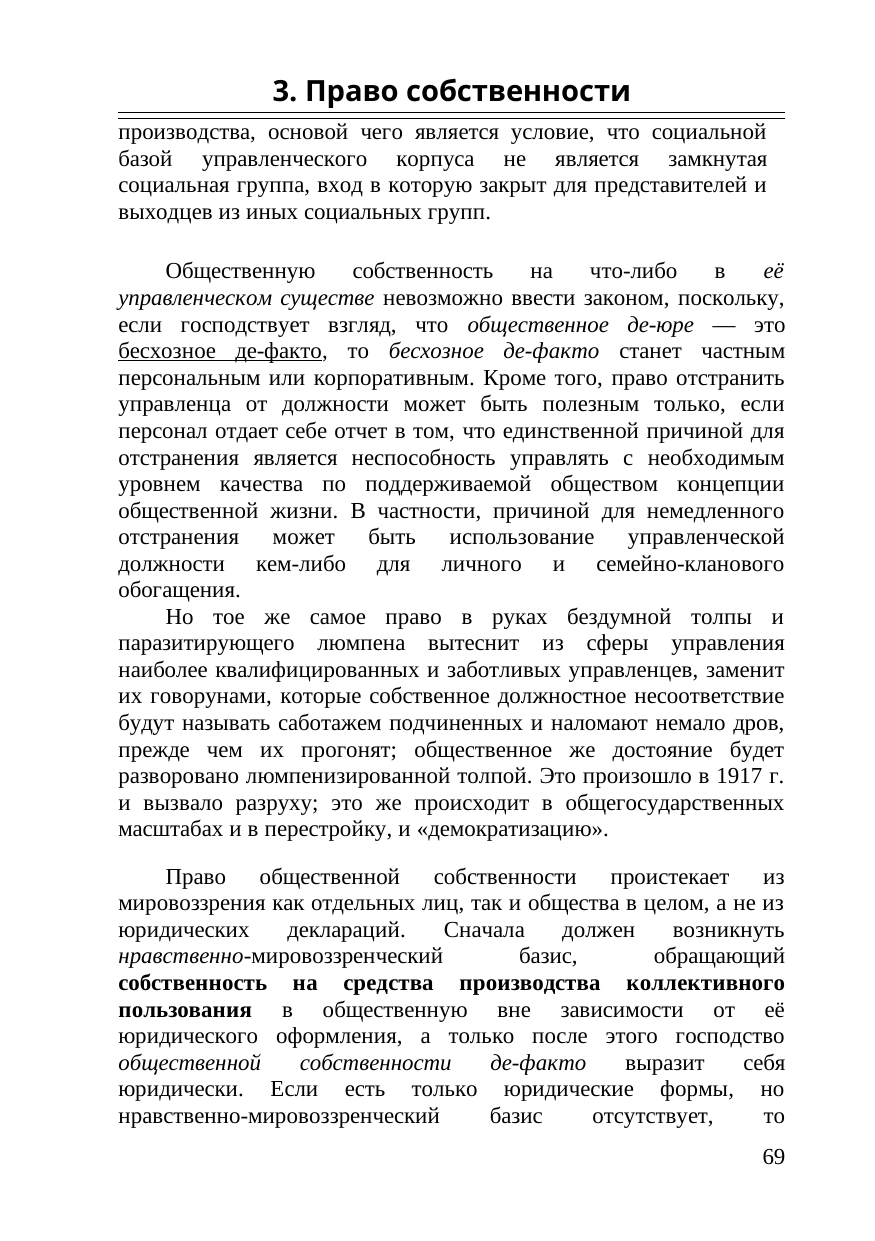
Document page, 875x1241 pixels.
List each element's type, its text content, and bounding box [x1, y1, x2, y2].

text производства, основой чего является условие, что социальной базой управленческого корпуса не является замкнутая социальная группа, вход в которую закрыт для представителей и выходцев из иных социальных групп. [118, 119, 768, 224]
text Общественную собственность на что-либо в её управленческом существе невозможно ввести законом, поскольку, если господствует взгляд, что общественное де-юре — это бесхозное де-факто, то бесхозное де-факто станет частным персональным или корпоративным. Кроме того, право отстранить управленца от должности может быть полезным только, если персонал отдает себе отчет в том, что единственной причиной для отстранения является неспособность управлять с необходимым уровнем качества по поддерживаемой обществом концепции общественной жизни. В частности, причиной для немедленного отстранения может быть использование управленческой должности кем-либо для личного и семейно-кланового обогащения. [118, 257, 785, 603]
text Но тое же самое право в руках бездумной толпы и паразитирующего люмпена вытеснит из сферы управления наиболее квалифицированных и заботливых управленцев, заменит их говорунами, которые собственное должностное несоответствие будут называть саботажем подчиненных и наломают немало дров, прежде чем их прогонят; общественное же достояние будет разворовано люмпенизированной толпой. Это произошло в 1917 г. и выз­вало разруху; это же происходит в общегосударственных масштабах и в перестройку, и «демократизацию». [118, 603, 785, 842]
text Право общественной собственности проистекает из мировоззрения как отдельных лиц, так и общества в целом, а не из юридических деклараций. Сначала должен возникнуть нравственно-мировоззрен­чес­кий базис, обращающий собственность на сред­ства производства коллективного пользования в общественную вне зависимости от её юридического оформления, а только после этого господство общественной собственности де-факто выразит себя юридически. Если есть только юридические формы, но нравственно-мировоз­зренческий базис отсутствует, то [118, 863, 785, 1128]
